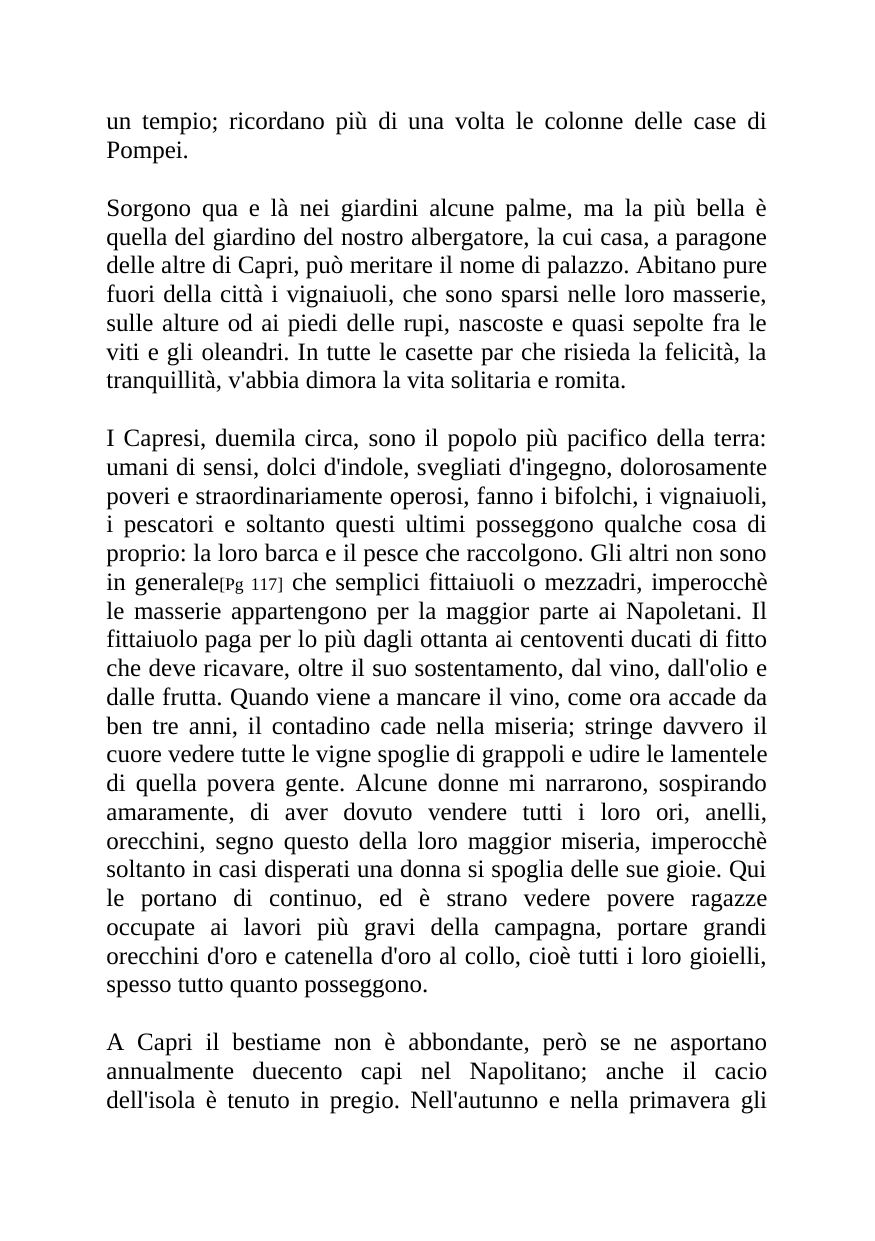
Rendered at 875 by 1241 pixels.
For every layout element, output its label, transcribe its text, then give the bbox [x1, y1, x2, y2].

text A Capri il bestiame non è abbondante, però se ne asportano annualmente duecento capi nel Napolitano; anche il cacio dell'isola è tenuto in pregio. Nell'autunno e nella primavera gli [106, 1027, 768, 1114]
text un tempio; ricordano più di una volta le colonne delle case di Pompei. [106, 106, 768, 164]
text I Capresi, duemila circa, sono il popolo più pacifico della terra: umani di sensi, dolci d'indole, svegliati d'ingegno, dolorosamente poveri e straordinariamente operosi, fanno i bifolchi, i vignaiuoli, i pescatori e soltanto questi ultimi posseggono qualche cosa di proprio: la loro barca e il pesce che raccolgono. Gli altri non sono in generale[Pg 117] che semplici fittaiuoli o mezzadri, imperocchè le masserie appartengono per la maggior parte ai Napoletani. Il fittaiuolo paga per lo più dagli ottanta ai centoventi ducati di fitto che deve ricavare, oltre il suo sostentamento, dal vino, dall'olio e dalle frutta. Quando viene a mancare il vino, come ora accade da ben tre anni, il contadino cade nella miseria; stringe davvero il cuore vedere tutte le vigne spoglie di grappoli e udire le lamentele di quella povera gente. Alcune donne mi narrarono, sospirando amaramente, di aver dovuto vendere tutti i loro ori, anelli, orecchini, segno questo della loro maggior miseria, imperocchè soltanto in casi disperati una donna si spoglia delle sue gioie. Qui le portano di continuo, ed è strano vedere povere ragazze occupate ai lavori più gravi della campagna, portare grandi orecchini d'oro e catenella d'oro al collo, cioè tutti i loro gioielli, spesso tutto quanto posseggono. [106, 423, 768, 998]
text Sorgono qua e là nei giardini alcune palme, ma la più bella è quella del giardino del nostro albergatore, la cui casa, a paragone delle altre di Capri, può meritare il nome di palazzo. Abitano pure fuori della città i vignaiuoli, che sono sparsi nelle loro masserie, sulle alture od ai piedi delle rupi, nascoste e quasi sepolte fra le viti e gli oleandri. In tutte le casette par che risieda la felicità, la tranquillità, v'abbia dimora la vita solitaria e romita. [106, 193, 768, 394]
